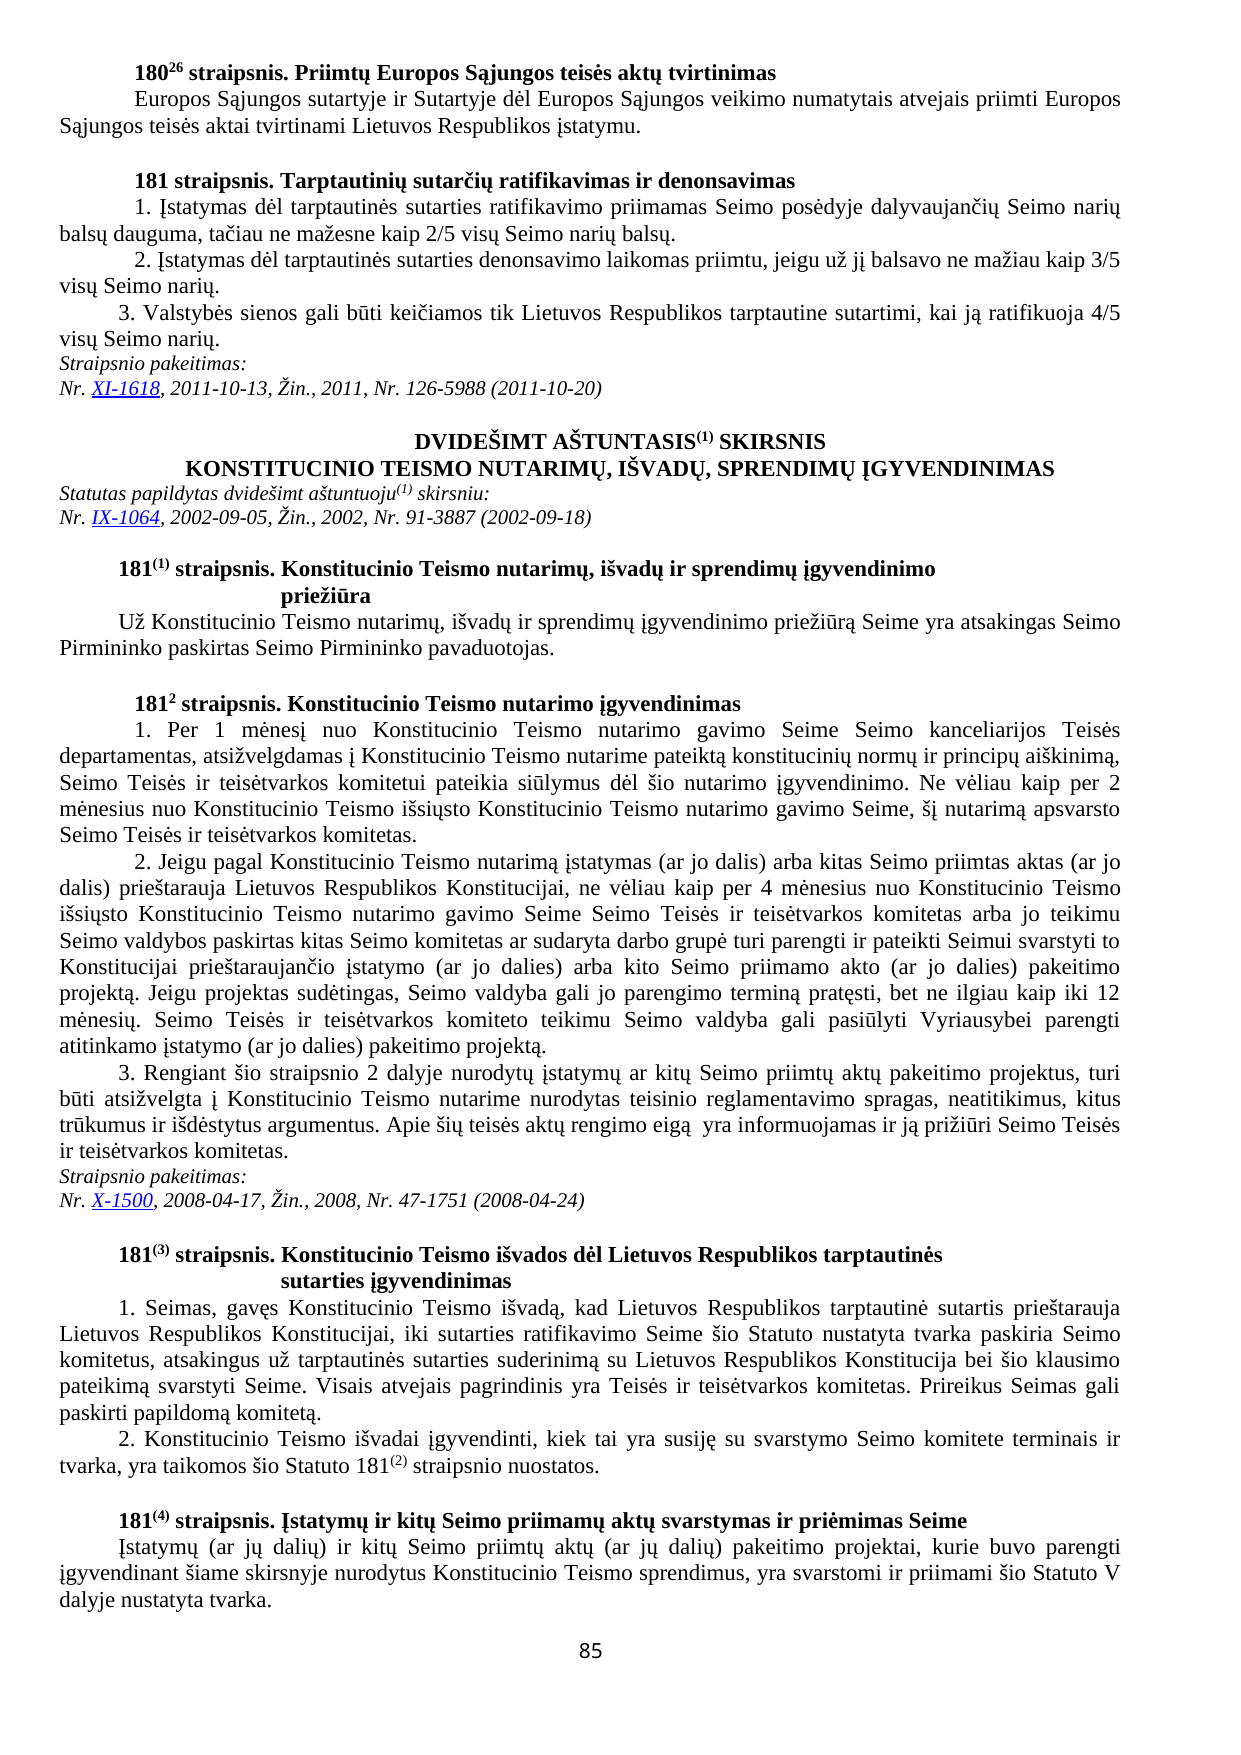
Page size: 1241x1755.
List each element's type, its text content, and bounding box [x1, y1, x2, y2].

text Straipsnio pakeitimas: [59, 351, 1122, 375]
text 2. Konstitucinio Teismo išvadai įgyvendinti, kiek tai yra susiję su svarstymo Seimo komitete terminais ir tvarka, yra taikomos šio Statuto 181(2) straipsnio nuostatos. [59, 1425, 1122, 1478]
text KONSTITUCINIO TEISMO NUTARIMŲ, IŠVADŲ, SPRENDIMŲ ĮGYVENDINIMAS [59, 454, 1122, 481]
text Statutas papildytas dvidešimt aštuntuoju(1) skirsniu: [59, 481, 1122, 505]
text 181 straipsnis. Tarptautinių sutarčių ratifikavimas ir denonsavimas [59, 167, 1122, 193]
text priežiūra [59, 582, 1122, 608]
text 2. Įstatymas dėl tarptautinės sutarties denonsavimo laikomas priimtu, jeigu už jį balsavo ne mažiau kaip 3/5 visų Seimo narių. [59, 246, 1122, 299]
text Už Konstitucinio Teismo nutarimų, išvadų ir sprendimų įgyvendinimo priežiūrą Seime yra atsakingas Seimo Pirmininko paskirtas Seimo Pirmininko pavaduotojas. [59, 608, 1122, 661]
text 1. Per 1 mėnesį nuo Konstitucinio Teismo nutarimo gavimo Seime Seimo kanceliarijos Teisės departamentas, atsižvelgdamas į Konstitucinio Teismo nutarime pateiktą konstitucinių normų ir principų aiškinimą, Seimo Teisės ir teisėtvarkos komitetui pateikia siūlymus dėl šio nutarimo įgyvendinimo. Ne vėliau kaip per 2 mėnesius nuo Konstitucinio Teismo išsiųsto Konstitucinio Teismo nutarimo gavimo Seime, šį nutarimą apsvarsto Seimo Teisės ir teisėtvarkos komitetas. [59, 716, 1122, 848]
text Nr. X-1500, 2008-04-17, Žin., 2008, Nr. 47-1751 (2008-04-24) [59, 1188, 1122, 1212]
text 18026 straipsnis. Priimtų Europos Sąjungos teisės aktų tvirtinimas [59, 59, 1122, 85]
text 1812 straipsnis. Konstitucinio Teismo nutarimo įgyvendinimas [59, 689, 1122, 716]
text Straipsnio pakeitimas: [59, 1164, 1122, 1188]
text 2. Jeigu pagal Konstitucinio Teismo nutarimą įstatymas (ar jo dalis) arba kitas Seimo priimtas aktas (ar jo dalis) prieštarauja Lietuvos Respublikos Konstitucijai, ne vėliau kaip per 4 mėnesius nuo Konstitucinio Teismo išsiųsto Konstitucinio Teismo nutarimo gavimo Seime Seimo Teisės ir teisėtvarkos komitetas arba jo teikimu Seimo valdybos paskirtas kitas Seimo komitetas ar sudaryta darbo grupė turi parengti ir pateikti Seimui svarstyti to Konstitucijai prieštaraujančio įstatymo (ar jo dalies) arba kito Seimo priimamo akto (ar jo dalies) pakeitimo projektą. Jeigu projektas sudėtingas, Seimo valdyba gali jo parengimo terminą pratęsti, bet ne ilgiau kaip iki 12 mėnesių. Seimo Teisės ir teisėtvarkos komiteto teikimu Seimo valdyba gali pasiūlyti Vyriausybei parengti atitinkamo įstatymo (ar jo dalies) pakeitimo projektą. [59, 848, 1122, 1058]
text 181(3) straipsnis. Konstitucinio Teismo išvados dėl Lietuvos Respublikos tarptautinės [59, 1241, 1122, 1267]
text DVIDEŠIMT AŠTUNTASIS(1) SKIRSNIS [59, 428, 1122, 454]
text 181(1) straipsnis. Konstitucinio Teismo nutarimų, išvadų ir sprendimų įgyvendinimo [59, 555, 1122, 582]
text 181(4) straipsnis. Įstatymų ir kitų Seimo priimamų aktų svarstymas ir priėmimas Seime [59, 1507, 1122, 1533]
text 1. Seimas, gavęs Konstitucinio Teismo išvadą, kad Lietuvos Respublikos tarptautinė sutartis prieštarauja Lietuvos Respublikos Konstitucijai, iki sutarties ratifikavimo Seime šio Statuto nustatyta tvarka paskiria Seimo komitetus, atsakingus už tarptautinės sutarties suderinimą su Lietuvos Respublikos Konstitucija bei šio klausimo pateikimą svarstyti Seime. Visais atvejais pagrindinis yra Teisės ir teisėtvarkos komitetas. Prireikus Seimas gali paskirti papildomą komitetą. [59, 1293, 1122, 1425]
text 3. Rengiant šio straipsnio 2 dalyje nurodytų įstatymų ar kitų Seimo priimtų aktų pakeitimo projektus, turi būti atsižvelgta į Konstitucinio Teismo nutarime nurodytas teisinio reglamentavimo spragas, neatitikimus, kitus trūkumus ir išdėstytus argumentus. Apie šių teisės aktų rengimo eigą yra informuojamas ir ją prižiūri Seimo Teisės ir teisėtvarkos komitetas. [59, 1058, 1122, 1164]
text Nr. IX-1064, 2002-09-05, Žin., 2002, Nr. 91-3887 (2002-09-18) [59, 505, 1122, 529]
text sutarties įgyvendinimas [59, 1267, 1122, 1293]
text Nr. XI-1618, 2011-10-13, Žin., 2011, Nr. 126-5988 (2011-10-20) [59, 375, 1122, 399]
text Europos Sąjungos sutartyje ir Sutartyje dėl Europos Sąjungos veikimo numatytais atvejais priimti Europos Sąjungos teisės aktai tvirtinami Lietuvos Respublikos įstatymu. [59, 85, 1122, 138]
text 1. Įstatymas dėl tarptautinės sutarties ratifikavimo priimamas Seimo posėdyje dalyvaujančių Seimo narių balsų dauguma, tačiau ne mažesne kaip 2/5 visų Seimo narių balsų. [59, 193, 1122, 246]
text 3. Valstybės sienos gali būti keičiamos tik Lietuvos Respublikos tarptautine sutartimi, kai ją ratifikuoja 4/5 visų Seimo narių. [59, 299, 1122, 351]
text Įstatymų (ar jų dalių) ir kitų Seimo priimtų aktų (ar jų dalių) pakeitimo projektai, kurie buvo parengti įgyvendinant šiame skirsnyje nurodytus Konstitucinio Teismo sprendimus, yra svarstomi ir priimami šio Statuto V dalyje nustatyta tvarka. [59, 1533, 1122, 1612]
